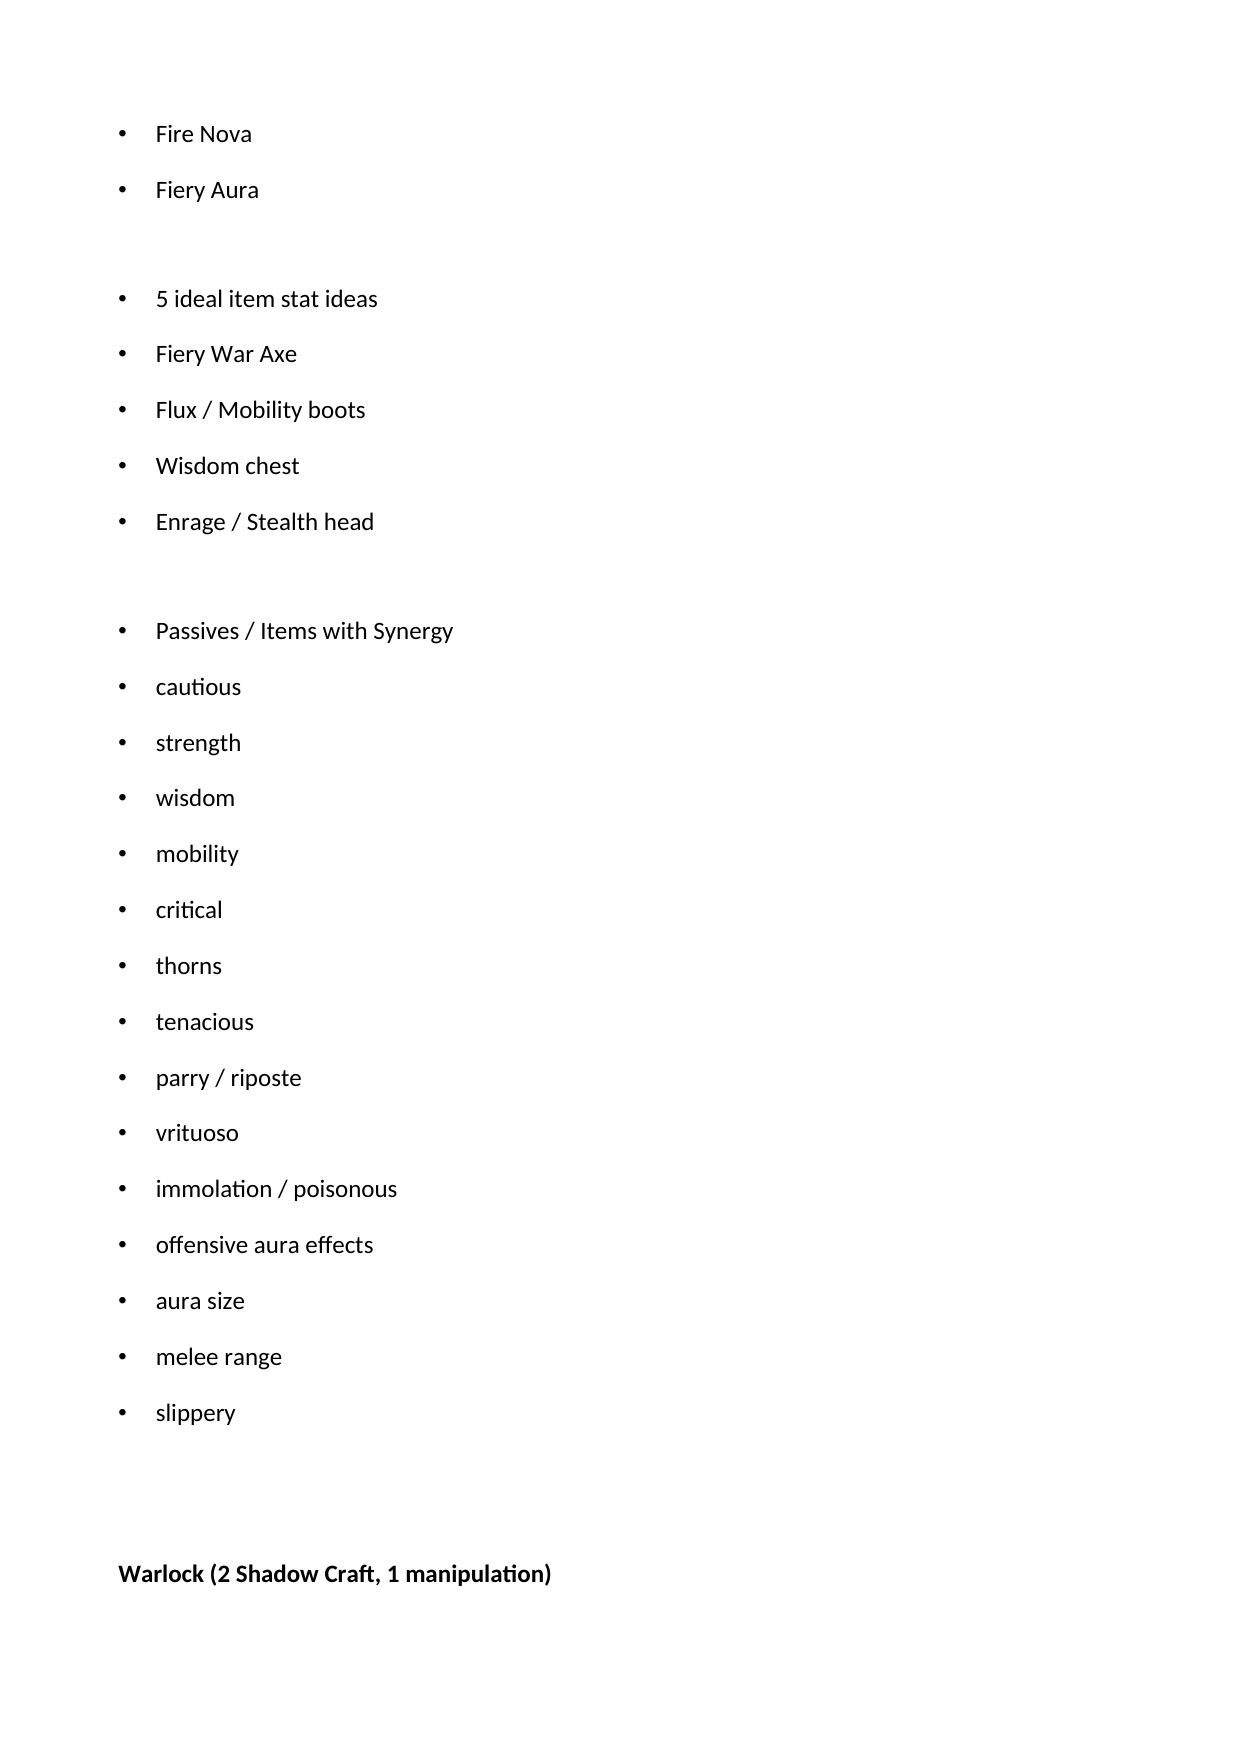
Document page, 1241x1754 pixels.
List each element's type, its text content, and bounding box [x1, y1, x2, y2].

list Fiery Aura [81, 174, 1122, 204]
list Enrage / Stealth head [81, 506, 1122, 537]
list slippery [81, 1397, 1122, 1427]
list vrituoso [81, 1117, 1122, 1148]
list Fire Nova [81, 118, 1122, 149]
list Flux / Mobility boots [81, 394, 1122, 425]
list mobility [81, 838, 1122, 869]
list cautious [81, 671, 1122, 701]
list aura size [81, 1285, 1122, 1316]
list parry / riposte [81, 1062, 1122, 1092]
list melee range [81, 1341, 1122, 1371]
list wisdom [81, 782, 1122, 813]
list immolation / poisonous [81, 1173, 1122, 1204]
list tenacious [81, 1006, 1122, 1036]
list 5 ideal item stat ideas [81, 283, 1122, 313]
list Fiery War Axe [81, 339, 1122, 369]
list critical [81, 894, 1122, 925]
list offensive aura effects [81, 1229, 1122, 1260]
list Passives / Items with Synergy [81, 615, 1122, 646]
list thorns [81, 950, 1122, 981]
list strength [81, 727, 1122, 757]
text Warlock (2 Shadow Craft, 1 manipulation) [118, 1558, 1122, 1589]
list Wisdom chest [81, 450, 1122, 481]
